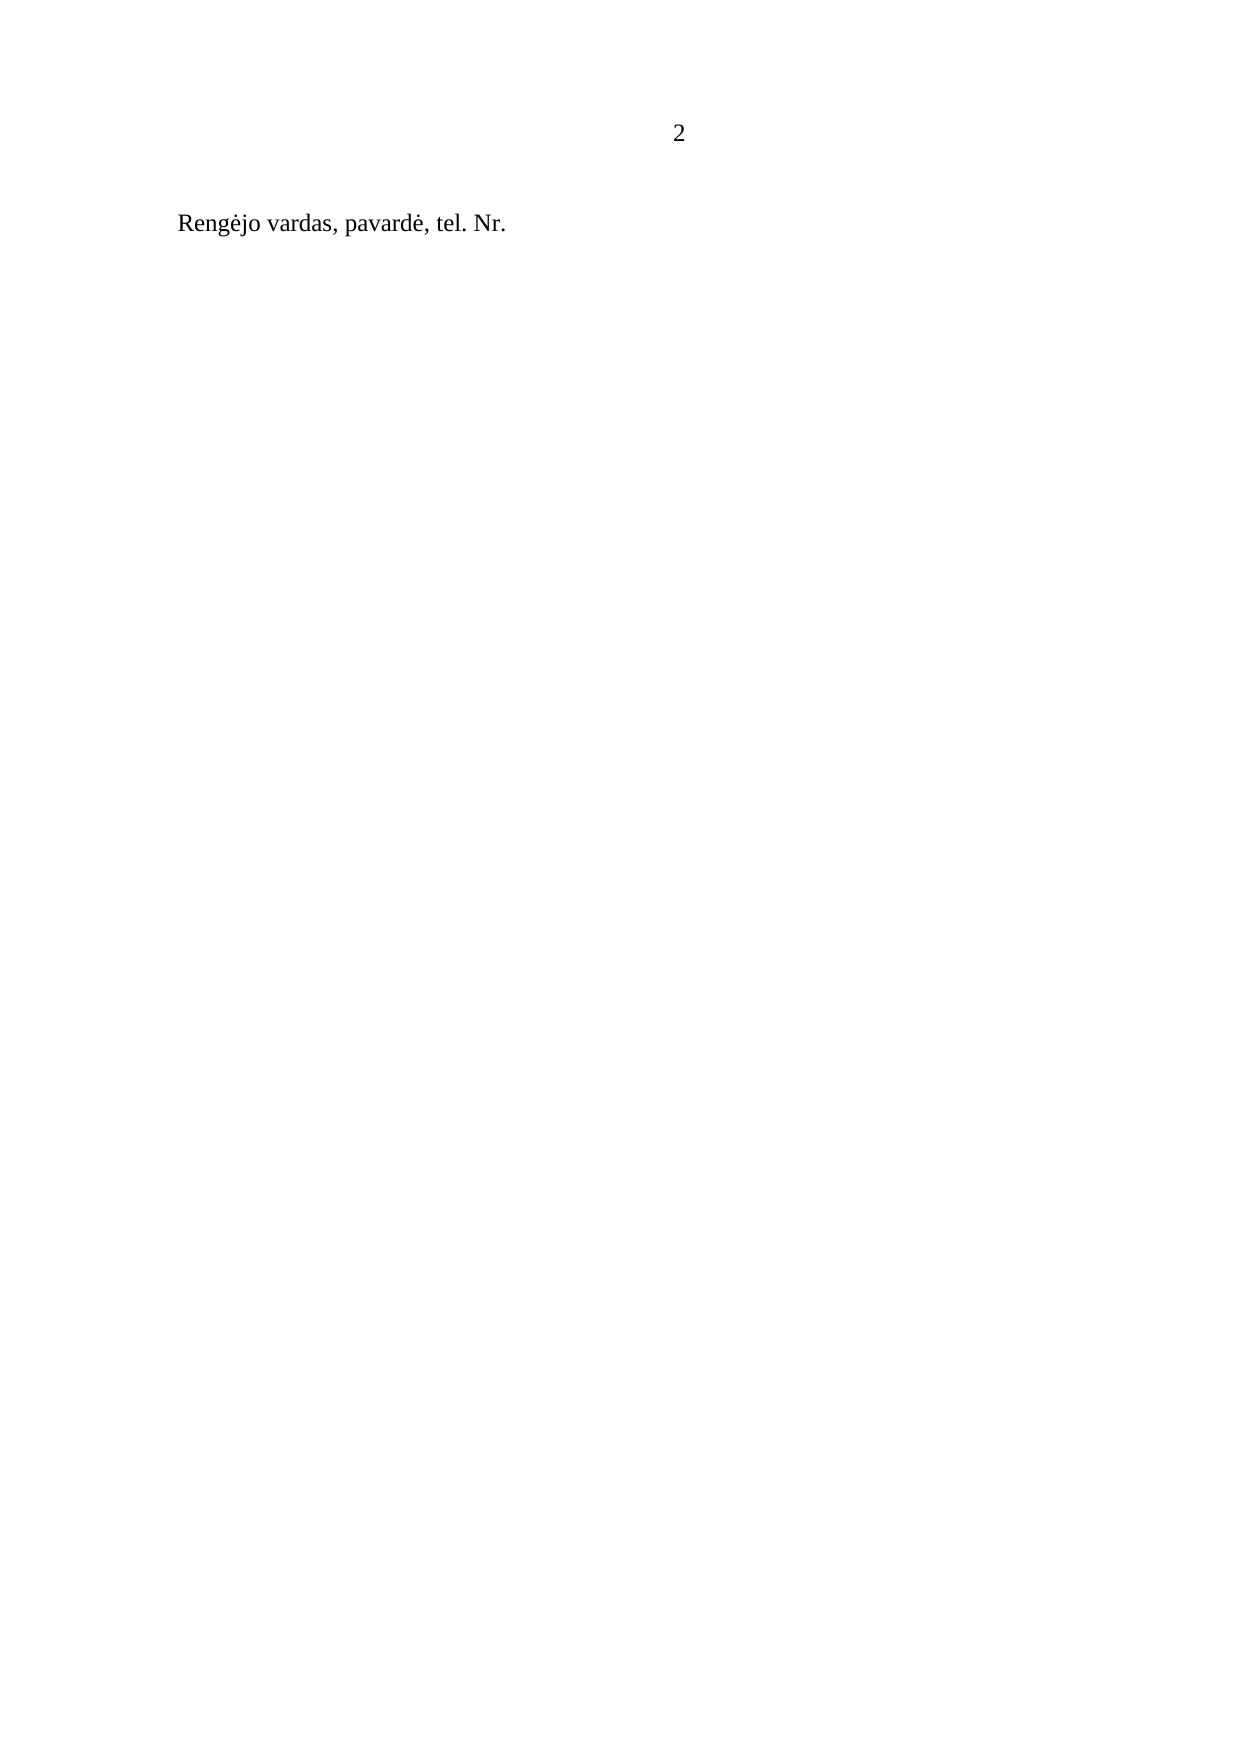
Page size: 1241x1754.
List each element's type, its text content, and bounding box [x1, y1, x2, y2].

text Rengėjo vardas, pavardė, tel. Nr. [177, 208, 1181, 237]
